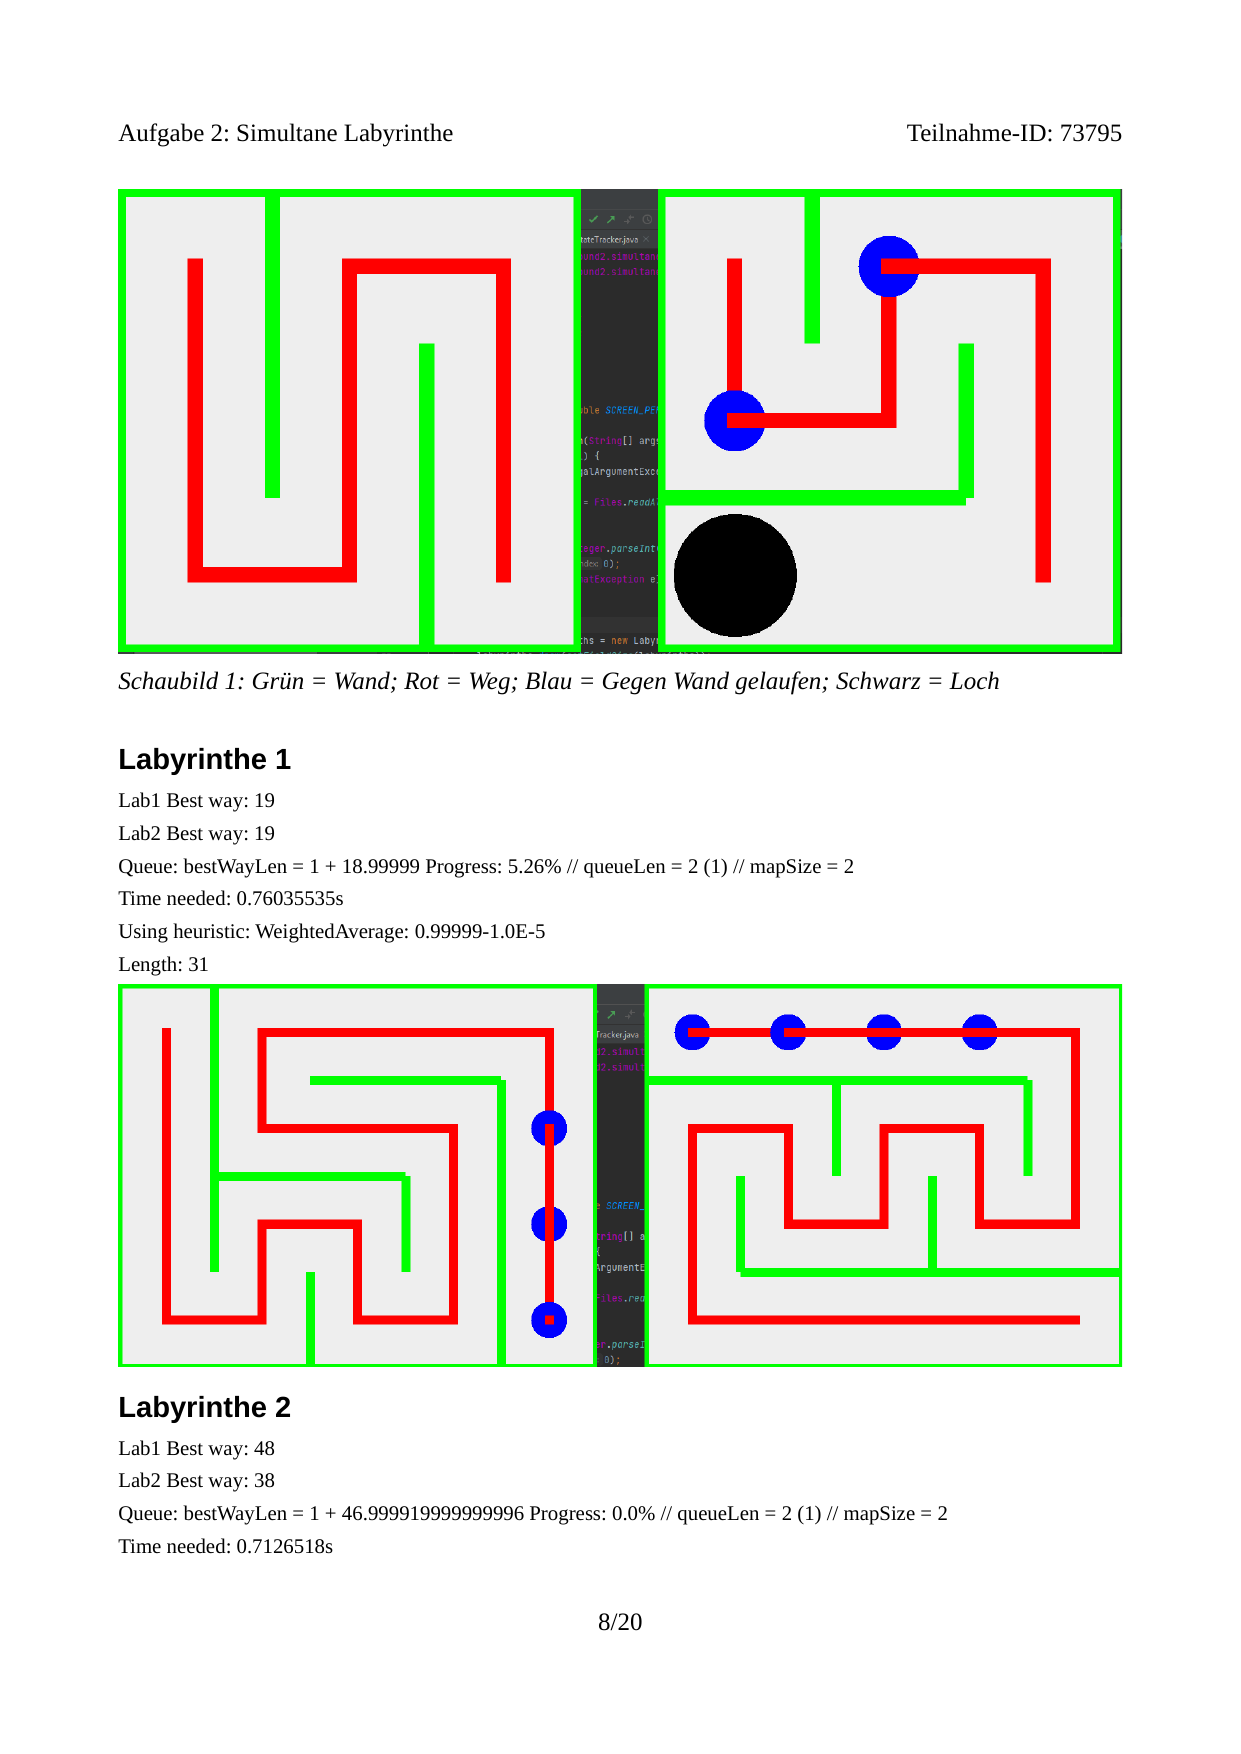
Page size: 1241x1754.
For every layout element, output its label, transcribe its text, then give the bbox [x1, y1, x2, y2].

picture [118, 984, 1123, 1367]
text Queue: bestWayLen = 1 + 46.999919999999996 Progress: 0.0% // queueLen = 2 (1) // mapSize = 2 [118, 1501, 1122, 1525]
text Lab1 Best way: 48 [118, 1436, 1122, 1460]
text Lab2 Best way: 38 [118, 1468, 1122, 1492]
text Using heuristic: WeightedAverage: 0.99999-1.0E-5 [118, 919, 1122, 943]
subtitle Labyrinthe 1 [118, 742, 1122, 776]
text Queue: bestWayLen = 1 + 18.99999 Progress: 5.26% // queueLen = 2 (1) // mapSize = 2 [118, 854, 1122, 878]
text Length: 31 [118, 952, 1122, 976]
text Lab2 Best way: 19 [118, 821, 1122, 845]
subtitle Labyrinthe 2 [118, 1367, 1122, 1423]
text Lab1 Best way: 19 [118, 788, 1122, 812]
text Time needed: 0.7126518s [118, 1534, 1122, 1558]
text Time needed: 0.76035535s [118, 886, 1122, 910]
picture [118, 189, 1123, 654]
text Schaubild 1: Grün = Wand; Rot = Weg; Blau = Gegen Wand gelaufen; Schwarz = Loch [118, 654, 1122, 695]
